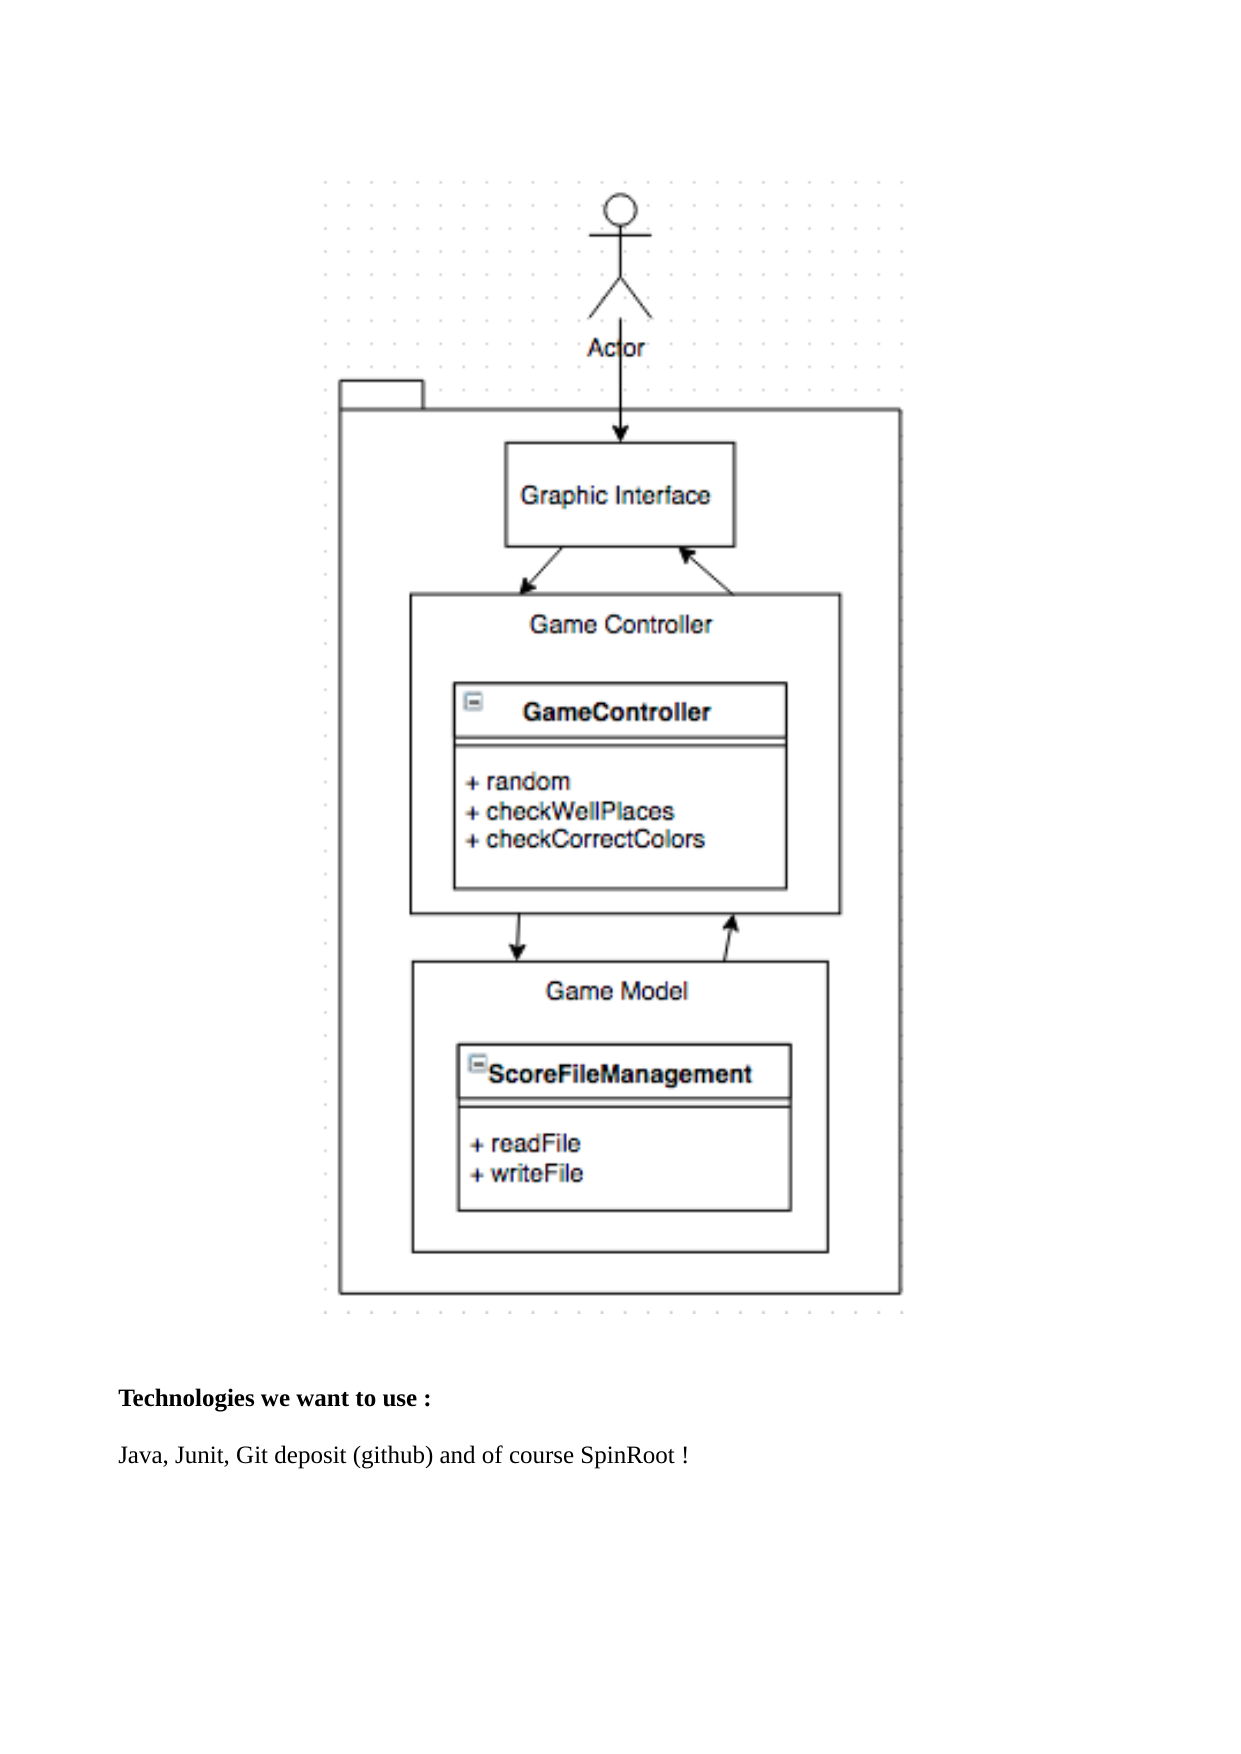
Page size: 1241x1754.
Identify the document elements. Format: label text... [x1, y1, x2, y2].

text Technologies we want to use : [118, 1383, 1122, 1412]
picture [318, 175, 922, 1314]
text Java, Junit, Git deposit (github) and of course SpinRoot ! [118, 1441, 1122, 1469]
